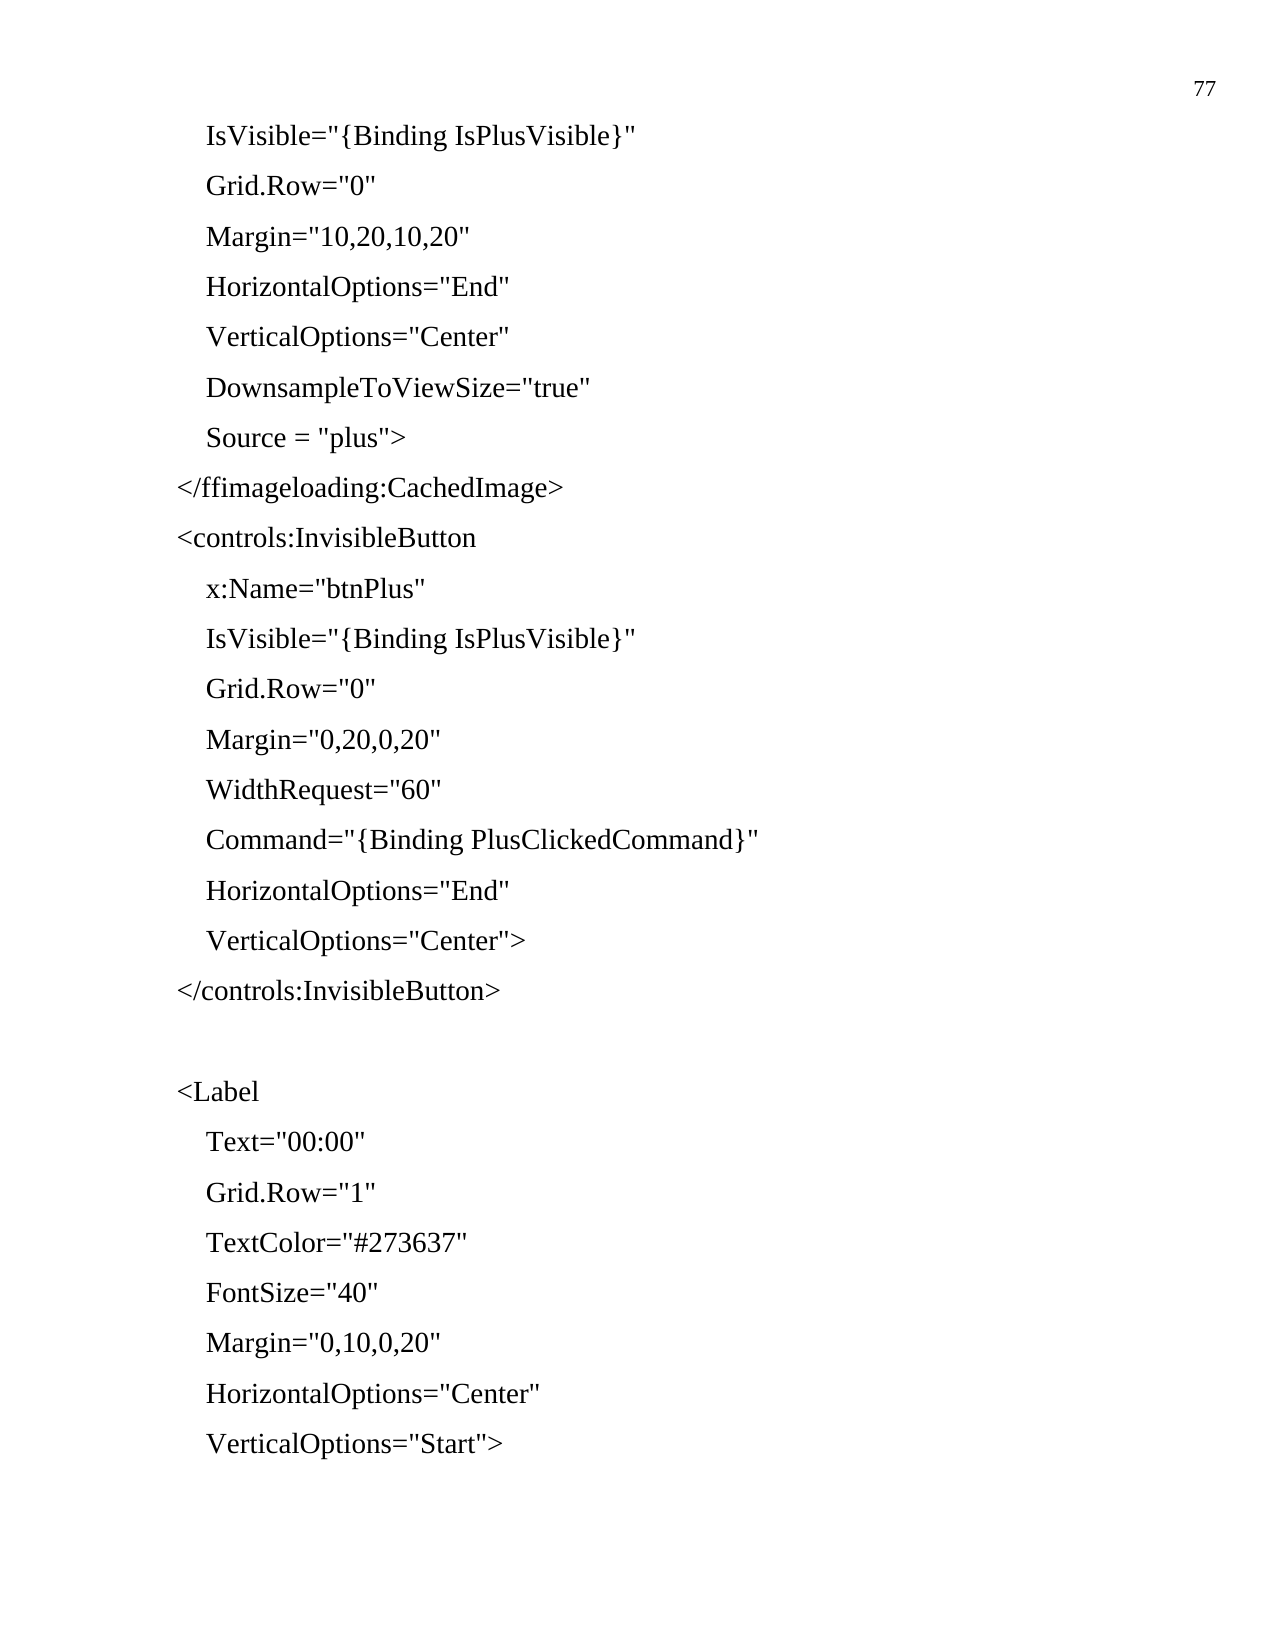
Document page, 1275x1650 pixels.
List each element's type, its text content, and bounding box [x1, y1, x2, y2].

text IsVisible="{Binding IsPlusVisible}" Grid.Row="0" Margin="10,20,10,20" HorizontalOptions="End" VerticalOptions="Center" DownsampleToViewSize="true" Source = "plus"> </ffimageloading:CachedImage> <controls:InvisibleButton x:Name="btnPlus" IsVisible="{Binding IsPlusVisible}" Grid.Row="0" Margin="0,20,0,20" WidthRequest="60" Command="{Binding PlusClickedCommand}" HorizontalOptions="End" VerticalOptions="Center"> </controls:InvisibleButton> <Label Text="00:00" Grid.Row="1" TextColor="#273637" FontSize="40" Margin="0,10,0,20" HorizontalOptions="Center" VerticalOptions="Start"> [118, 118, 1216, 1460]
